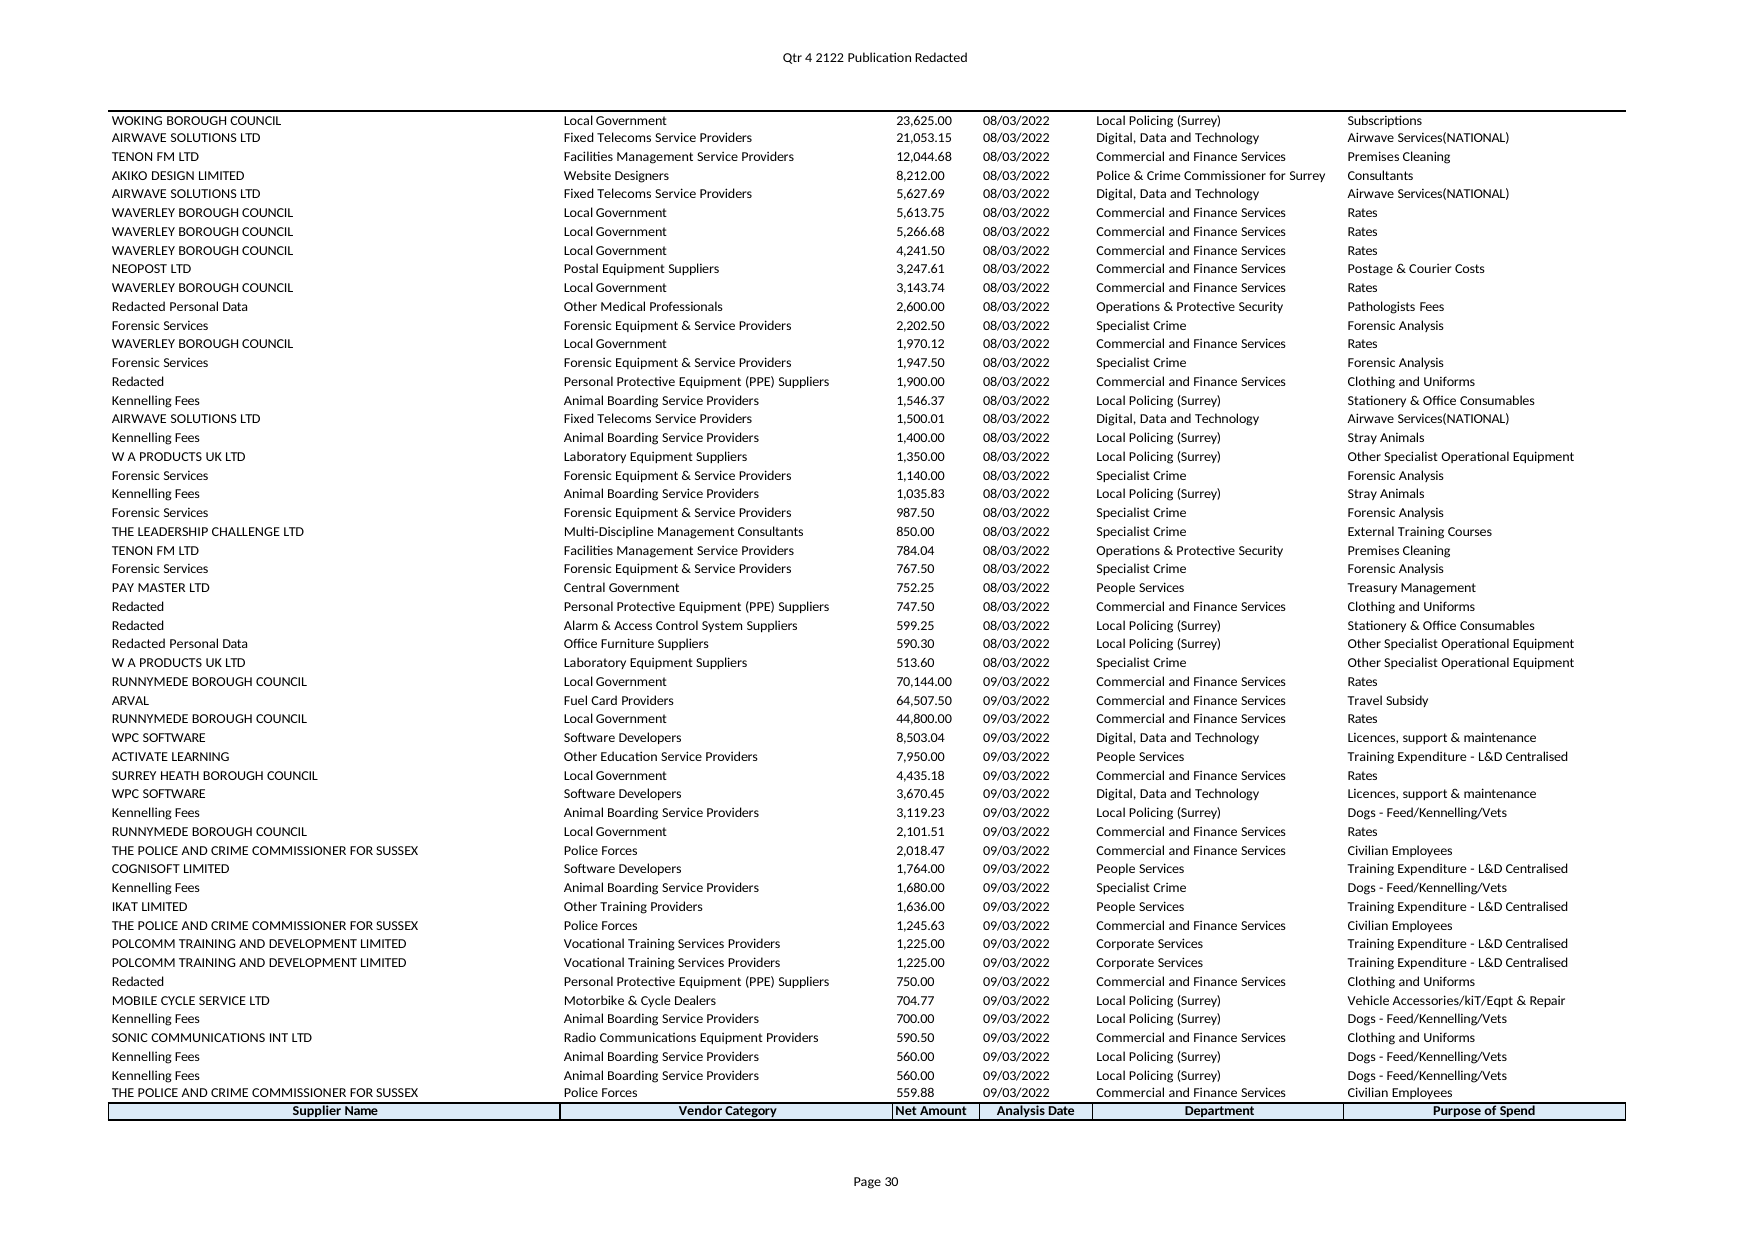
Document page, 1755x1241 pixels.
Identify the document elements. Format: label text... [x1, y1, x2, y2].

table_cell Local Policing (Surrey) [1093, 992, 1343, 1011]
table_cell 08/03/2022 [979, 355, 1092, 373]
table_cell Other Education Service Providers [560, 748, 892, 767]
table_cell Software Developers [560, 786, 892, 804]
table_cell Stationery & Office Consumables [1344, 617, 1626, 636]
table_cell 1,546.37 [893, 392, 979, 411]
table_cell Dogs - Feed/Kennelling/Vets [1344, 1067, 1626, 1086]
table_cell Police Forces [560, 842, 892, 861]
table_cell Forensic Analysis [1344, 467, 1626, 486]
table_cell Commercial and Finance Services [1093, 280, 1343, 298]
table_cell MOBILE CYCLE SERVICE LTD [108, 992, 560, 1011]
table_cell Forensic Equipment & Service Providers [560, 467, 892, 486]
table_cell Clothing and Uniforms [1344, 598, 1626, 617]
table_cell TENON FM LTD [108, 542, 560, 561]
table_cell Local Policing (Surrey) [1093, 448, 1343, 467]
table_cell Commercial and Finance Services [1093, 692, 1343, 711]
table_cell Commercial and Finance Services [1093, 598, 1343, 617]
table_cell Local Government [560, 767, 892, 786]
table_cell Forensic Analysis [1344, 355, 1626, 373]
table_cell Kennelling Fees [108, 1011, 560, 1029]
table_cell Forensic Services [108, 355, 560, 373]
table_cell 559.88 [893, 1086, 979, 1102]
table_cell 08/03/2022 [979, 317, 1092, 336]
table_cell WAVERLEY BOROUGH COUNCIL [108, 205, 560, 223]
table_cell 08/03/2022 [979, 280, 1092, 298]
table_cell Rates [1344, 242, 1626, 261]
table_cell 1,140.00 [893, 467, 979, 486]
table_cell Local Government [560, 223, 892, 242]
table_cell 5,627.69 [893, 186, 979, 204]
table_cell Forensic Equipment & Service Providers [560, 561, 892, 579]
table_cell Motorbike & Cycle Dealers [560, 992, 892, 1011]
table_cell Commercial and Finance Services [1093, 973, 1343, 992]
table_cell 09/03/2022 [979, 973, 1092, 992]
table_cell 704.77 [893, 992, 979, 1011]
table_cell Redacted [108, 973, 560, 992]
table_cell People Services [1093, 580, 1343, 598]
table_cell Commercial and Finance Services [1093, 242, 1343, 261]
table_cell Training Expenditure - L&D Centralised [1344, 955, 1626, 973]
table_cell 09/03/2022 [979, 955, 1092, 973]
table_cell 09/03/2022 [979, 992, 1092, 1011]
table_cell Animal Boarding Service Providers [560, 1011, 892, 1029]
table_cell 747.50 [893, 598, 979, 617]
table_cell 784.04 [893, 542, 979, 561]
table_cell Police & Crime Commissioner for Surrey [1093, 167, 1343, 186]
table_cell 23,625.00 [893, 112, 979, 129]
table_cell Redacted Personal Data [108, 298, 560, 317]
table_cell Corporate Services [1093, 955, 1343, 973]
table_cell Digital, Data and Technology [1093, 130, 1343, 148]
table_cell Forensic Analysis [1344, 317, 1626, 336]
table_cell Local Policing (Surrey) [1093, 805, 1343, 823]
table_cell 1,035.83 [893, 486, 979, 504]
table_cell 08/03/2022 [979, 242, 1092, 261]
table_cell 64,507.50 [893, 692, 979, 711]
table_cell Specialist Crime [1093, 655, 1343, 673]
table_header Vendor Category [561, 1104, 892, 1119]
table_cell Local Government [560, 280, 892, 298]
table_cell 560.00 [893, 1067, 979, 1086]
table_cell 09/03/2022 [979, 711, 1092, 729]
table_cell Commercial and Finance Services [1093, 842, 1343, 861]
table_cell Forensic Services [108, 505, 560, 523]
table_cell Dogs - Feed/Kennelling/Vets [1344, 1011, 1626, 1029]
table_cell RUNNYMEDE BOROUGH COUNCIL [108, 711, 560, 729]
table_cell Animal Boarding Service Providers [560, 880, 892, 898]
table_cell Training Expenditure - L&D Centralised [1344, 748, 1626, 767]
table_cell Redacted Personal Data [108, 636, 560, 654]
table_cell Forensic Services [108, 467, 560, 486]
table_cell Animal Boarding Service Providers [560, 1048, 892, 1067]
table_cell Other Specialist Operational Equipment [1344, 655, 1626, 673]
table_cell Training Expenditure - L&D Centralised [1344, 898, 1626, 917]
table_cell 3,670.45 [893, 786, 979, 804]
table_cell 2,101.51 [893, 823, 979, 842]
table_cell Training Expenditure - L&D Centralised [1344, 936, 1626, 954]
table_cell Operations & Protective Security [1093, 298, 1343, 317]
table_cell 08/03/2022 [979, 373, 1092, 392]
table_cell Local Government [560, 711, 892, 729]
table_cell RUNNYMEDE BOROUGH COUNCIL [108, 673, 560, 692]
table_cell Subscriptions [1344, 112, 1626, 129]
table_cell 08/03/2022 [979, 486, 1092, 504]
table_cell Commercial and Finance Services [1093, 148, 1343, 167]
table_cell 1,636.00 [893, 898, 979, 917]
table_cell THE LEADERSHIP CHALLENGE LTD [108, 523, 560, 542]
table_cell 09/03/2022 [979, 1086, 1092, 1102]
table_cell Fixed Telecoms Service Providers [560, 130, 892, 148]
table_cell 08/03/2022 [979, 167, 1092, 186]
table_cell 3,143.74 [893, 280, 979, 298]
table_cell Vocational Training Services Providers [560, 955, 892, 973]
table_cell Local Government [560, 673, 892, 692]
table_cell Commercial and Finance Services [1093, 823, 1343, 842]
table_cell 09/03/2022 [979, 1011, 1092, 1029]
table_cell 1,225.00 [893, 955, 979, 973]
table_cell Dogs - Feed/Kennelling/Vets [1344, 1048, 1626, 1067]
table_cell ARVAL [108, 692, 560, 711]
table_cell 1,900.00 [893, 373, 979, 392]
table_cell Local Government [560, 823, 892, 842]
table_cell 590.50 [893, 1029, 979, 1048]
table_cell Premises Cleaning [1344, 148, 1626, 167]
table_cell COGNISOFT LIMITED [108, 861, 560, 879]
table_cell Specialist Crime [1093, 523, 1343, 542]
table_cell Facilities Management Service Providers [560, 148, 892, 167]
table_header Analysis Date [980, 1104, 1092, 1119]
table_cell 1,245.63 [893, 917, 979, 936]
table_cell 08/03/2022 [979, 223, 1092, 242]
table_cell Software Developers [560, 730, 892, 748]
table_header Department [1093, 1104, 1343, 1119]
table_cell Specialist Crime [1093, 505, 1343, 523]
table_cell THE POLICE AND CRIME COMMISSIONER FOR SUSSEX [108, 842, 560, 861]
table_cell 08/03/2022 [979, 505, 1092, 523]
table_cell 44,800.00 [893, 711, 979, 729]
table_cell 1,500.01 [893, 411, 979, 429]
table_cell Rates [1344, 205, 1626, 223]
table_cell Forensic Analysis [1344, 505, 1626, 523]
table_cell Consultants [1344, 167, 1626, 186]
table_cell Rates [1344, 223, 1626, 242]
table_cell SONIC COMMUNICATIONS INT LTD [108, 1029, 560, 1048]
table_cell WAVERLEY BOROUGH COUNCIL [108, 280, 560, 298]
table_cell Laboratory Equipment Suppliers [560, 448, 892, 467]
table_cell Civilian Employees [1344, 1086, 1626, 1102]
table_cell THE POLICE AND CRIME COMMISSIONER FOR SUSSEX [108, 917, 560, 936]
table_cell Stray Animals [1344, 430, 1626, 448]
table_cell W A PRODUCTS UK LTD [108, 448, 560, 467]
table_cell AIRWAVE SOLUTIONS LTD [108, 130, 560, 148]
table_cell 08/03/2022 [979, 561, 1092, 579]
table_cell Forensic Equipment & Service Providers [560, 355, 892, 373]
table_cell Training Expenditure - L&D Centralised [1344, 861, 1626, 879]
table_cell Dogs - Feed/Kennelling/Vets [1344, 805, 1626, 823]
table_cell Central Government [560, 580, 892, 598]
table_cell Stray Animals [1344, 486, 1626, 504]
table_cell Police Forces [560, 917, 892, 936]
table_cell Licences, support & maintenance [1344, 730, 1626, 748]
table_cell Kennelling Fees [108, 486, 560, 504]
table_cell 700.00 [893, 1011, 979, 1029]
table_cell 08/03/2022 [979, 430, 1092, 448]
table_cell Forensic Equipment & Service Providers [560, 505, 892, 523]
table_cell 09/03/2022 [979, 786, 1092, 804]
table_cell 2,018.47 [893, 842, 979, 861]
table_cell Kennelling Fees [108, 392, 560, 411]
table_cell Local Government [560, 242, 892, 261]
table_cell Personal Protective Equipment (PPE) Suppliers [560, 373, 892, 392]
table_cell Postage & Courier Costs [1344, 261, 1626, 279]
table_cell Animal Boarding Service Providers [560, 430, 892, 448]
table_cell 09/03/2022 [979, 917, 1092, 936]
table_cell 3,119.23 [893, 805, 979, 823]
table_cell 08/03/2022 [979, 336, 1092, 354]
table_cell Forensic Services [108, 561, 560, 579]
table_cell AKIKO DESIGN LIMITED [108, 167, 560, 186]
table_cell Commercial and Finance Services [1093, 1086, 1343, 1102]
table_cell Local Policing (Surrey) [1093, 1048, 1343, 1067]
table_header Purpose of Spend [1344, 1104, 1625, 1119]
table_cell Animal Boarding Service Providers [560, 486, 892, 504]
table_cell Fixed Telecoms Service Providers [560, 411, 892, 429]
table_cell Commercial and Finance Services [1093, 205, 1343, 223]
table_cell Vocational Training Services Providers [560, 936, 892, 954]
table_cell 09/03/2022 [979, 936, 1092, 954]
table_cell Kennelling Fees [108, 1067, 560, 1086]
table_cell 08/03/2022 [979, 148, 1092, 167]
table_cell 4,241.50 [893, 242, 979, 261]
table_cell Animal Boarding Service Providers [560, 392, 892, 411]
table_cell 09/03/2022 [979, 805, 1092, 823]
table_cell 12,044.68 [893, 148, 979, 167]
table_cell Pathologists Fees [1344, 298, 1626, 317]
table_cell 09/03/2022 [979, 861, 1092, 879]
table_cell 8,212.00 [893, 167, 979, 186]
table_cell 8,503.04 [893, 730, 979, 748]
table_cell Rates [1344, 823, 1626, 842]
table_cell Commercial and Finance Services [1093, 917, 1343, 936]
table_cell Kennelling Fees [108, 430, 560, 448]
table_cell 513.60 [893, 655, 979, 673]
table_cell ACTIVATE LEARNING [108, 748, 560, 767]
table_cell 21,053.15 [893, 130, 979, 148]
table_cell Laboratory Equipment Suppliers [560, 655, 892, 673]
table_header Supplier Name [109, 1104, 559, 1119]
table_cell 08/03/2022 [979, 542, 1092, 561]
table_cell Operations & Protective Security [1093, 542, 1343, 561]
table_cell 850.00 [893, 523, 979, 542]
table_cell AIRWAVE SOLUTIONS LTD [108, 186, 560, 204]
table_cell Commercial and Finance Services [1093, 373, 1343, 392]
table_cell Local Policing (Surrey) [1093, 617, 1343, 636]
table_cell 5,613.75 [893, 205, 979, 223]
table_cell POLCOMM TRAINING AND DEVELOPMENT LIMITED [108, 936, 560, 954]
table_cell WPC SOFTWARE [108, 730, 560, 748]
table_cell Redacted [108, 617, 560, 636]
table_cell 09/03/2022 [979, 823, 1092, 842]
table_cell 3,247.61 [893, 261, 979, 279]
table_cell Commercial and Finance Services [1093, 223, 1343, 242]
table_cell 09/03/2022 [979, 880, 1092, 898]
table_cell 08/03/2022 [979, 448, 1092, 467]
table_cell Local Policing (Surrey) [1093, 1067, 1343, 1086]
table_cell Vehicle Accessories/kiT/Eqpt & Repair [1344, 992, 1626, 1011]
table_cell 09/03/2022 [979, 692, 1092, 711]
table_cell Civilian Employees [1344, 842, 1626, 861]
table_cell Local Policing (Surrey) [1093, 112, 1343, 129]
table_cell Kennelling Fees [108, 1048, 560, 1067]
table_cell NEOPOST LTD [108, 261, 560, 279]
table_cell Other Training Providers [560, 898, 892, 917]
table_cell Kennelling Fees [108, 805, 560, 823]
table_cell WPC SOFTWARE [108, 786, 560, 804]
table_cell Local Government [560, 336, 892, 354]
table_cell Postal Equipment Suppliers [560, 261, 892, 279]
table_cell 09/03/2022 [979, 1067, 1092, 1086]
table_cell Digital, Data and Technology [1093, 730, 1343, 748]
table_cell People Services [1093, 861, 1343, 879]
table_cell Airwave Services(NATIONAL) [1344, 411, 1626, 429]
table_cell Rates [1344, 767, 1626, 786]
table_cell 09/03/2022 [979, 1029, 1092, 1048]
table_cell Redacted [108, 598, 560, 617]
table_cell 987.50 [893, 505, 979, 523]
table_cell Animal Boarding Service Providers [560, 805, 892, 823]
table_cell Personal Protective Equipment (PPE) Suppliers [560, 973, 892, 992]
table_cell 09/03/2022 [979, 767, 1092, 786]
table_cell SURREY HEATH BOROUGH COUNCIL [108, 767, 560, 786]
table_cell Digital, Data and Technology [1093, 186, 1343, 204]
table_cell 750.00 [893, 973, 979, 992]
table_cell 5,266.68 [893, 223, 979, 242]
table_cell Other Medical Professionals [560, 298, 892, 317]
table_cell 09/03/2022 [979, 748, 1092, 767]
table_cell WAVERLEY BOROUGH COUNCIL [108, 336, 560, 354]
table_cell Fuel Card Providers [560, 692, 892, 711]
table_cell Rates [1344, 673, 1626, 692]
table_cell Forensic Equipment & Service Providers [560, 317, 892, 336]
table_cell 08/03/2022 [979, 261, 1092, 279]
table_cell 09/03/2022 [979, 1048, 1092, 1067]
table_cell 08/03/2022 [979, 112, 1092, 129]
table_cell Commercial and Finance Services [1093, 767, 1343, 786]
table_cell Clothing and Uniforms [1344, 973, 1626, 992]
table_cell Airwave Services(NATIONAL) [1344, 186, 1626, 204]
table_cell 590.30 [893, 636, 979, 654]
table_cell 1,225.00 [893, 936, 979, 954]
table_cell Other Specialist Operational Equipment [1344, 636, 1626, 654]
table_cell PAY MASTER LTD [108, 580, 560, 598]
table_cell Commercial and Finance Services [1093, 336, 1343, 354]
table_cell Radio Communications Equipment Providers [560, 1029, 892, 1048]
table_cell 08/03/2022 [979, 130, 1092, 148]
table_cell 09/03/2022 [979, 898, 1092, 917]
table_cell Clothing and Uniforms [1344, 1029, 1626, 1048]
table_cell W A PRODUCTS UK LTD [108, 655, 560, 673]
table_cell Commercial and Finance Services [1093, 711, 1343, 729]
table_cell 1,400.00 [893, 430, 979, 448]
table_cell Specialist Crime [1093, 467, 1343, 486]
table_cell 1,970.12 [893, 336, 979, 354]
table_cell Facilities Management Service Providers [560, 542, 892, 561]
table_cell Licences, support & maintenance [1344, 786, 1626, 804]
table_cell Specialist Crime [1093, 561, 1343, 579]
table_cell 1,680.00 [893, 880, 979, 898]
table_cell Commercial and Finance Services [1093, 261, 1343, 279]
table_cell External Training Courses [1344, 523, 1626, 542]
table_cell 08/03/2022 [979, 411, 1092, 429]
table_cell Corporate Services [1093, 936, 1343, 954]
table_cell 08/03/2022 [979, 186, 1092, 204]
table_cell 2,600.00 [893, 298, 979, 317]
table_cell 08/03/2022 [979, 467, 1092, 486]
table_cell POLCOMM TRAINING AND DEVELOPMENT LIMITED [108, 955, 560, 973]
table_cell Office Furniture Suppliers [560, 636, 892, 654]
table_cell 08/03/2022 [979, 392, 1092, 411]
table_cell Local Government [560, 112, 892, 129]
table_cell Fixed Telecoms Service Providers [560, 186, 892, 204]
table_cell 1,764.00 [893, 861, 979, 879]
table_cell Airwave Services(NATIONAL) [1344, 130, 1626, 148]
table_cell Treasury Management [1344, 580, 1626, 598]
table_cell Civilian Employees [1344, 917, 1626, 936]
table_cell People Services [1093, 898, 1343, 917]
table_cell 09/03/2022 [979, 842, 1092, 861]
table_cell 599.25 [893, 617, 979, 636]
table_cell Redacted [108, 373, 560, 392]
table_cell IKAT LIMITED [108, 898, 560, 917]
table_cell Multi-Discipline Management Consultants [560, 523, 892, 542]
table_cell Website Designers [560, 167, 892, 186]
table_cell 08/03/2022 [979, 636, 1092, 654]
table_cell People Services [1093, 748, 1343, 767]
table_cell Personal Protective Equipment (PPE) Suppliers [560, 598, 892, 617]
table_cell 1,350.00 [893, 448, 979, 467]
table_cell Software Developers [560, 861, 892, 879]
table_cell WAVERLEY BOROUGH COUNCIL [108, 223, 560, 242]
table_cell 09/03/2022 [979, 673, 1092, 692]
table_cell Travel Subsidy [1344, 692, 1626, 711]
table_cell Rates [1344, 280, 1626, 298]
table_cell 08/03/2022 [979, 298, 1092, 317]
table_cell 2,202.50 [893, 317, 979, 336]
table_cell Commercial and Finance Services [1093, 1029, 1343, 1048]
table_cell Local Policing (Surrey) [1093, 486, 1343, 504]
table_cell Other Specialist Operational Equipment [1344, 448, 1626, 467]
table_cell Police Forces [560, 1086, 892, 1102]
table_cell Kennelling Fees [108, 880, 560, 898]
table_cell Digital, Data and Technology [1093, 411, 1343, 429]
table_cell 09/03/2022 [979, 730, 1092, 748]
table_cell Stationery & Office Consumables [1344, 392, 1626, 411]
table_cell 08/03/2022 [979, 580, 1092, 598]
table_cell 767.50 [893, 561, 979, 579]
table_cell Local Government [560, 205, 892, 223]
table_cell Local Policing (Surrey) [1093, 392, 1343, 411]
table_cell 08/03/2022 [979, 205, 1092, 223]
table_header Net Amount [893, 1104, 979, 1119]
table_cell TENON FM LTD [108, 148, 560, 167]
table_cell RUNNYMEDE BOROUGH COUNCIL [108, 823, 560, 842]
table_cell Rates [1344, 336, 1626, 354]
table_cell 4,435.18 [893, 767, 979, 786]
table_cell 1,947.50 [893, 355, 979, 373]
table_cell Dogs - Feed/Kennelling/Vets [1344, 880, 1626, 898]
table_cell AIRWAVE SOLUTIONS LTD [108, 411, 560, 429]
table_cell Local Policing (Surrey) [1093, 1011, 1343, 1029]
table_cell WAVERLEY BOROUGH COUNCIL [108, 242, 560, 261]
table_cell Rates [1344, 711, 1626, 729]
table_cell Digital, Data and Technology [1093, 786, 1343, 804]
table_cell 70,144.00 [893, 673, 979, 692]
table_cell 7,950.00 [893, 748, 979, 767]
table_cell THE POLICE AND CRIME COMMISSIONER FOR SUSSEX [108, 1086, 560, 1102]
table_cell Local Policing (Surrey) [1093, 636, 1343, 654]
table_cell WOKING BOROUGH COUNCIL [108, 112, 560, 129]
table_cell Alarm & Access Control System Suppliers [560, 617, 892, 636]
table_cell 560.00 [893, 1048, 979, 1067]
table_cell Specialist Crime [1093, 317, 1343, 336]
table_cell Animal Boarding Service Providers [560, 1067, 892, 1086]
table_cell 08/03/2022 [979, 598, 1092, 617]
table_cell 752.25 [893, 580, 979, 598]
table_cell Clothing and Uniforms [1344, 373, 1626, 392]
table_cell 08/03/2022 [979, 617, 1092, 636]
table_cell Commercial and Finance Services [1093, 673, 1343, 692]
table_cell Forensic Analysis [1344, 561, 1626, 579]
table_cell 08/03/2022 [979, 655, 1092, 673]
table_cell Premises Cleaning [1344, 542, 1626, 561]
table_cell Specialist Crime [1093, 880, 1343, 898]
table_cell Local Policing (Surrey) [1093, 430, 1343, 448]
table_cell Specialist Crime [1093, 355, 1343, 373]
table_cell 08/03/2022 [979, 523, 1092, 542]
table_cell Forensic Services [108, 317, 560, 336]
